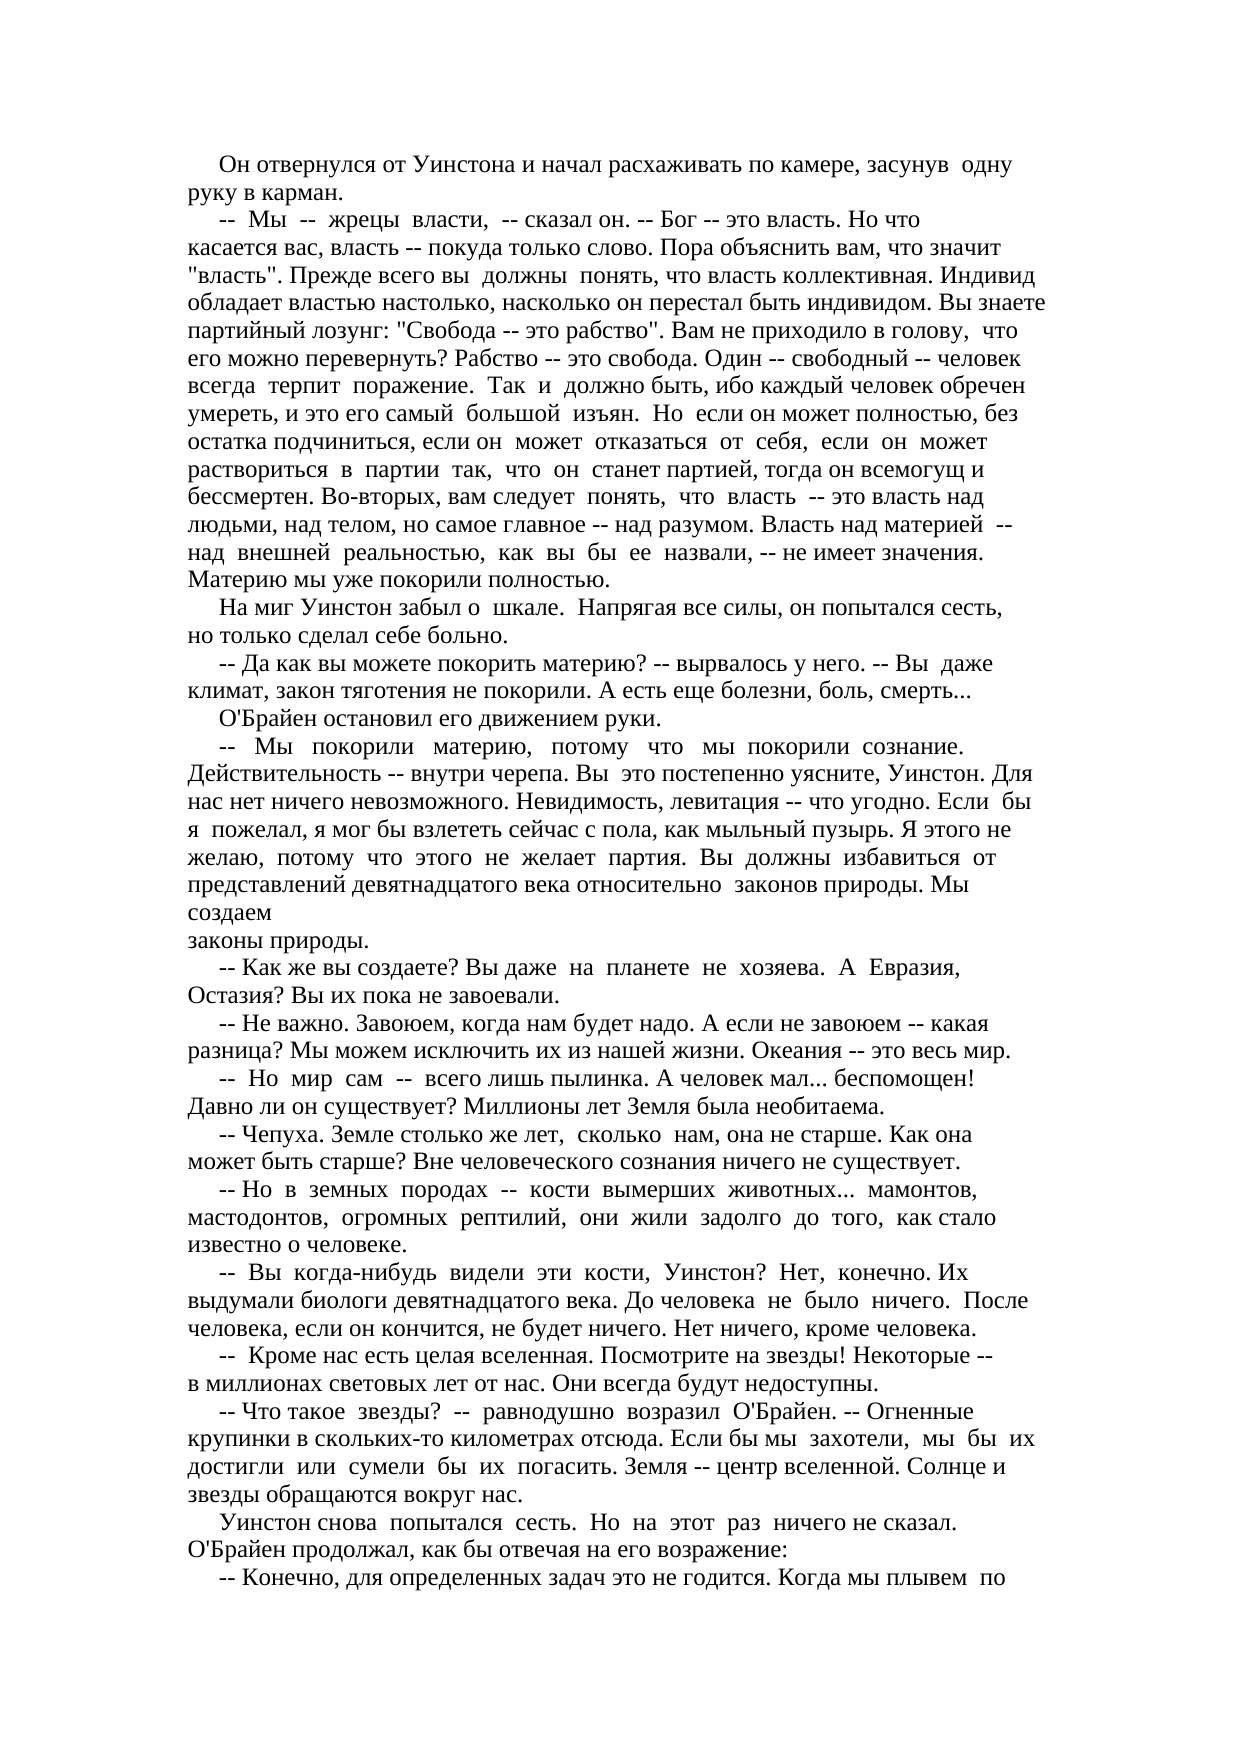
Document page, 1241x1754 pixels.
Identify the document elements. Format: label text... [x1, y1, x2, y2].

text его можно перевернуть? Рабство -- это свобода. Один -- свободный -- человек [187, 344, 1053, 372]
text -- Но в земных породах -- кости вымерших животных... мамонтов, [187, 1175, 1053, 1203]
text -- Не важно. Завоюем, когда нам будет надо. А если не завоюем -- какая [187, 1009, 1053, 1037]
text бессмертен. Во-вторых, вам следует понять, что власть -- это власть над [187, 482, 1053, 510]
text нас нет ничего невозможного. Невидимость, левитация -- что угодно. Если бы [187, 787, 1053, 815]
text человека, если он кончится, не будет ничего. Нет ничего, кроме человека. [187, 1314, 1053, 1341]
text известно о человеке. [187, 1231, 1053, 1258]
text Уинстон снова попытался сесть. Но на этот раз ничего не сказал. [187, 1508, 1053, 1535]
text касается вас, власть -- покуда только слово. Пора объяснить вам, что значит [187, 233, 1053, 261]
text климат, закон тяготения не покорили. А есть еще болезни, боль, смерть... [187, 676, 1053, 704]
text я пожелал, я мог бы взлететь сейчас с пола, как мыльный пузырь. Я этого не [187, 815, 1053, 843]
text представлений девятнадцатого века относительно законов природы. Мы создаем [187, 870, 1053, 926]
text О'Брайен продолжал, как бы отвечая на его возражение: [187, 1535, 1053, 1563]
text -- Конечно, для определенных задач это не годится. Когда мы плывем по [187, 1563, 1053, 1591]
text обладает властью настолько, насколько он перестал быть индивидом. Вы знаете [187, 288, 1053, 316]
text но только сделал себе больно. [187, 621, 1053, 649]
text -- Но мир сам -- всего лишь пылинка. А человек мал... беспомощен! [187, 1064, 1053, 1092]
text -- Мы покорили материю, потому что мы покорили сознание. [187, 732, 1053, 759]
text раствориться в партии так, что он станет партией, тогда он всемогущ и [187, 455, 1053, 482]
text -- Вы когда-нибудь видели эти кости, Уинстон? Нет, конечно. Их [187, 1258, 1053, 1286]
text может быть старше? Вне человеческого сознания ничего не существует. [187, 1147, 1053, 1175]
text Остазия? Вы их пока не завоевали. [187, 981, 1053, 1009]
text людьми, над телом, но самое главное -- над разумом. Власть над материей -- [187, 510, 1053, 538]
text Материю мы уже покорили полностью. [187, 566, 1053, 593]
text -- Что такое звезды? -- равнодушно возразил О'Брайен. -- Огненные [187, 1397, 1053, 1424]
text крупинки в скольких-то километрах отсюда. Если бы мы захотели, мы бы их [187, 1424, 1053, 1452]
text "власть". Прежде всего вы должны понять, что власть коллективная. Индивид [187, 261, 1053, 288]
text выдумали биологи девятнадцатого века. До человека не было ничего. После [187, 1286, 1053, 1314]
text Он отвернулся от Уинстона и начал расхаживать по камере, засунув одну [187, 150, 1053, 178]
text -- Мы -- жрецы власти, -- сказал он. -- Бог -- это власть. Но что [187, 205, 1053, 233]
text Давно ли он существует? Миллионы лет Земля была необитаема. [187, 1092, 1053, 1120]
text руку в карман. [187, 178, 1053, 205]
text звезды обращаются вокруг нас. [187, 1480, 1053, 1508]
text О'Брайен остановил его движением руки. [187, 704, 1053, 732]
text над внешней реальностью, как вы бы ее назвали, -- не имеет значения. [187, 538, 1053, 566]
text -- Чепуха. Земле столько же лет, сколько нам, она не старше. Как она [187, 1120, 1053, 1147]
text остатка подчиниться, если он может отказаться от себя, если он может [187, 427, 1053, 455]
text достигли или сумели бы их погасить. Земля -- центр вселенной. Солнце и [187, 1452, 1053, 1480]
text -- Да как вы можете покорить материю? -- вырвалось у него. -- Вы даже [187, 649, 1053, 676]
text -- Кроме нас есть целая вселенная. Посмотрите на звезды! Некоторые -- [187, 1341, 1053, 1369]
text всегда терпит поражение. Так и должно быть, ибо каждый человек обречен [187, 372, 1053, 399]
text На миг Уинстон забыл о шкале. Напрягая все силы, он попытался сесть, [187, 593, 1053, 621]
text законы природы. [187, 926, 1053, 953]
text мастодонтов, огромных рептилий, они жили задолго до того, как стало [187, 1203, 1053, 1231]
text разница? Мы можем исключить их из нашей жизни. Океания -- это весь мир. [187, 1037, 1053, 1064]
text умереть, и это его самый большой изъян. Но если он может полностью, без [187, 399, 1053, 427]
text желаю, потому что этого не желает партия. Вы должны избавиться от [187, 843, 1053, 870]
text Действительность -- внутри черепа. Вы это постепенно уясните, Уинстон. Для [187, 759, 1053, 787]
text -- Как же вы создаете? Вы даже на планете не хозяева. А Евразия, [187, 953, 1053, 981]
text партийный лозунг: "Свобода -- это рабство". Вам не приходило в голову, что [187, 316, 1053, 344]
text в миллионах световых лет от нас. Они всегда будут недоступны. [187, 1369, 1053, 1397]
